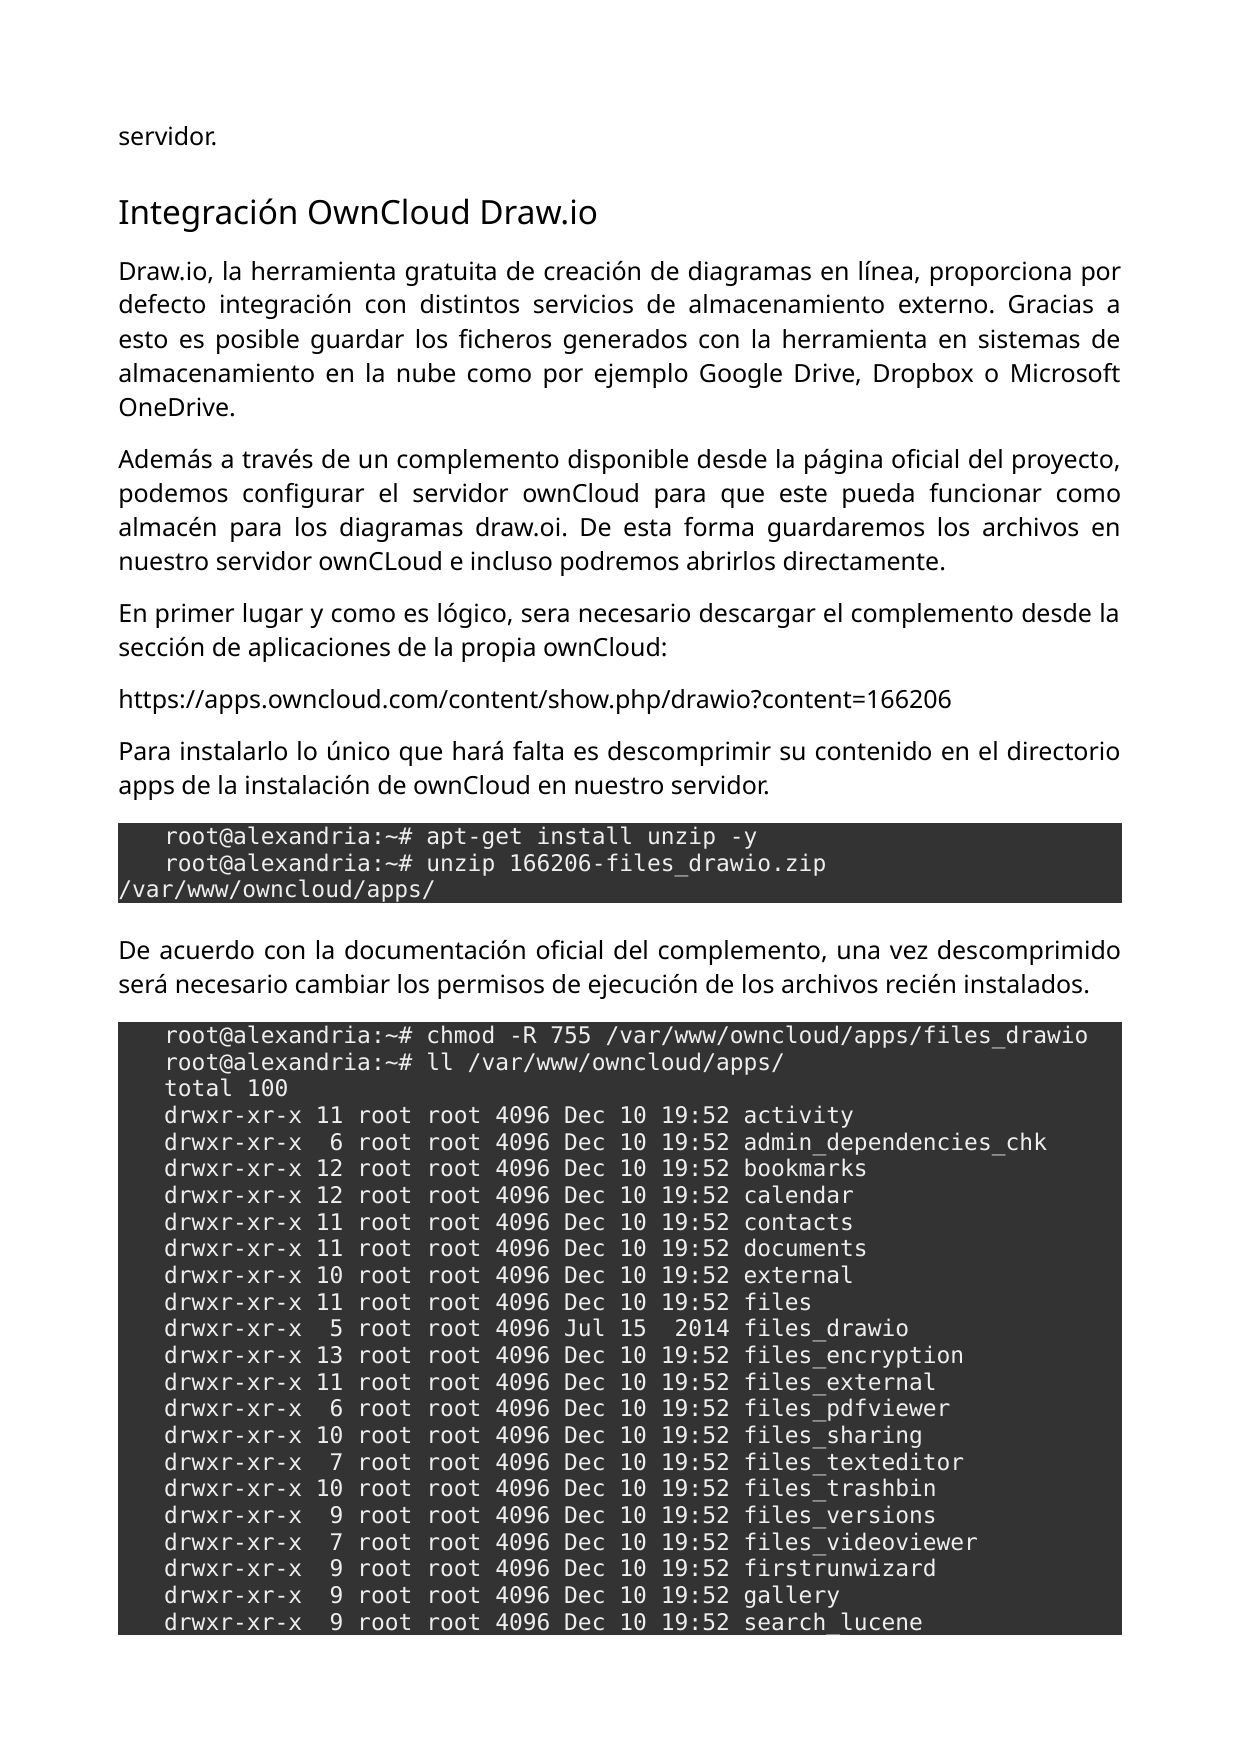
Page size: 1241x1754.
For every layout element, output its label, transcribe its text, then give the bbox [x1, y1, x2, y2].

text drwxr-xr-x 6 root root 4096 Dec 10 19:52 admin_dependencies_chk [118, 1129, 1122, 1155]
text drwxr-xr-x 10 root root 4096 Dec 10 19:52 files_sharing [118, 1422, 1122, 1449]
text drwxr-xr-x 9 root root 4096 Dec 10 19:52 search_lucene [118, 1609, 1122, 1635]
text root@alexandria:~# unzip 166206-files_drawio.zip /var/www/owncloud/apps/ [118, 850, 1122, 903]
text root@alexandria:~# ll /var/www/owncloud/apps/ [118, 1049, 1122, 1075]
text https://apps.owncloud.com/content/show.php/drawio?content=166206 [118, 682, 1122, 716]
text Además a través de un complemento disponible desde la página oficial del proyecto, podemos configurar el servidor ownCloud para que este pueda funcionar como almacén para los diagramas draw.oi. De esta forma guardaremos los archivos en nuestro servidor ownCLoud e incluso podremos abrirlos directamente. [118, 441, 1122, 578]
text drwxr-xr-x 11 root root 4096 Dec 10 19:52 contacts [118, 1209, 1122, 1235]
text drwxr-xr-x 9 root root 4096 Dec 10 19:52 files_versions [118, 1502, 1122, 1529]
text drwxr-xr-x 10 root root 4096 Dec 10 19:52 files_trashbin [118, 1475, 1122, 1502]
text drwxr-xr-x 11 root root 4096 Dec 10 19:52 files_external [118, 1369, 1122, 1395]
text drwxr-xr-x 12 root root 4096 Dec 10 19:52 calendar [118, 1182, 1122, 1209]
text drwxr-xr-x 11 root root 4096 Dec 10 19:52 activity [118, 1102, 1122, 1129]
text servidor. [118, 118, 1122, 152]
text drwxr-xr-x 13 root root 4096 Dec 10 19:52 files_encryption [118, 1342, 1122, 1369]
text total 100 [118, 1075, 1122, 1102]
text root@alexandria:~# chmod -R 755 /var/www/owncloud/apps/files_drawio [118, 1022, 1122, 1049]
text drwxr-xr-x 7 root root 4096 Dec 10 19:52 files_videoviewer [118, 1529, 1122, 1555]
text drwxr-xr-x 10 root root 4096 Dec 10 19:52 external [118, 1262, 1122, 1289]
text drwxr-xr-x 9 root root 4096 Dec 10 19:52 gallery [118, 1582, 1122, 1609]
text drwxr-xr-x 11 root root 4096 Dec 10 19:52 documents [118, 1235, 1122, 1262]
text De acuerdo con la documentación oficial del complemento, una vez descomprimido será necesario cambiar los permisos de ejecución de los archivos recién instalados. [118, 933, 1122, 1001]
text drwxr-xr-x 12 root root 4096 Dec 10 19:52 bookmarks [118, 1155, 1122, 1182]
text drwxr-xr-x 6 root root 4096 Dec 10 19:52 files_pdfviewer [118, 1395, 1122, 1422]
text drwxr-xr-x 7 root root 4096 Dec 10 19:52 files_texteditor [118, 1449, 1122, 1475]
text drwxr-xr-x 9 root root 4096 Dec 10 19:52 firstrunwizard [118, 1555, 1122, 1582]
text drwxr-xr-x 5 root root 4096 Jul 15 2014 files_drawio [118, 1315, 1122, 1342]
text En primer lugar y como es lógico, sera necesario descargar el complemento desde la sección de aplicaciones de la propia ownCloud: [118, 596, 1122, 664]
subtitle Integración OwnCloud Draw.io [118, 189, 1122, 234]
text Draw.io, la herramienta gratuita de creación de diagramas en línea, proporciona por defecto integración con distintos servicios de almacenamiento externo. Gracias a esto es posible guardar los ficheros generados con la herramienta en sistemas de almacenamiento en la nube como por ejemplo Google Drive, Dropbox o Microsoft OneDrive. [118, 253, 1122, 423]
text root@alexandria:~# apt-get install unzip -y [118, 823, 1122, 850]
text Para instalarlo lo único que hará falta es descomprimir su contenido en el directorio apps de la instalación de ownCloud en nuestro servidor. [118, 734, 1122, 802]
text drwxr-xr-x 11 root root 4096 Dec 10 19:52 files [118, 1289, 1122, 1315]
